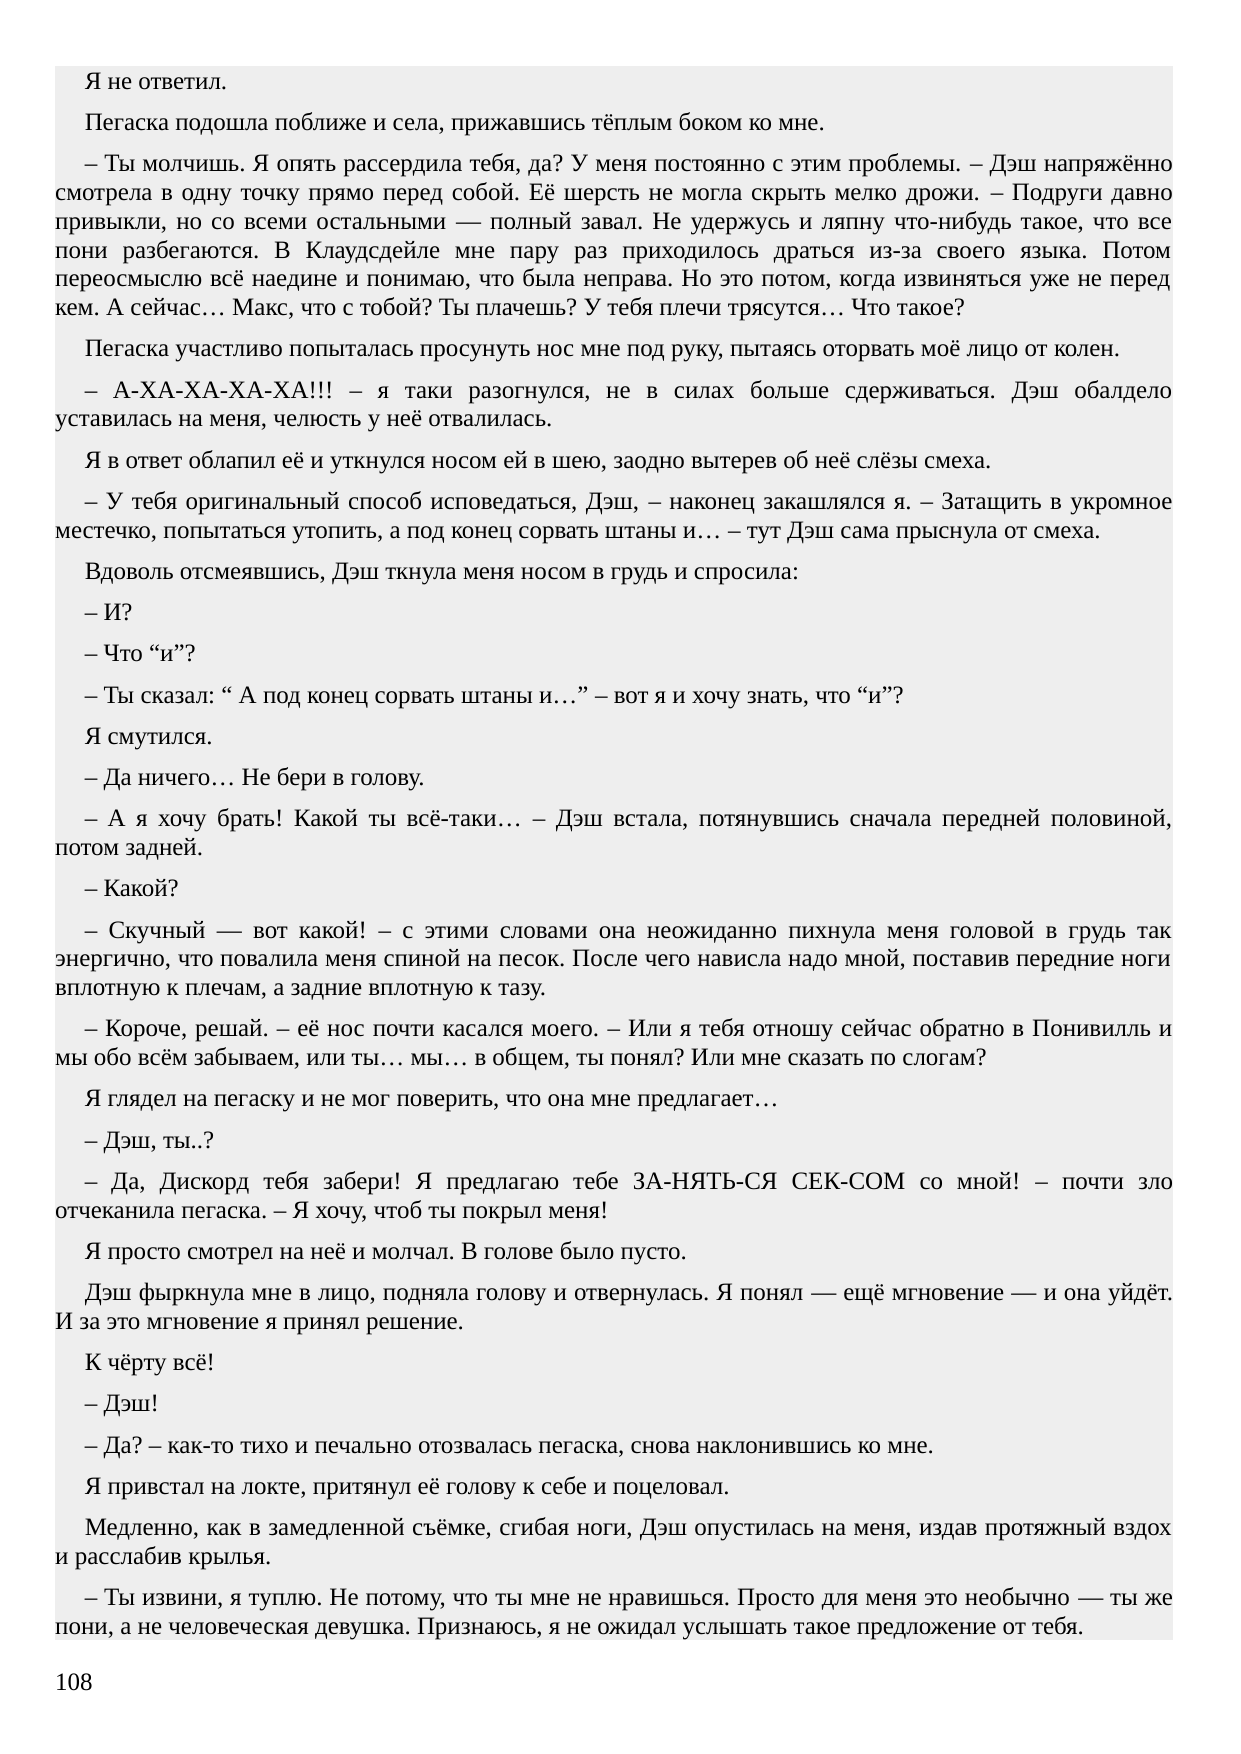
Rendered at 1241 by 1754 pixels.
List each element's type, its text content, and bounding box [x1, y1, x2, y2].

text Я не ответил. [55, 66, 1173, 95]
text Медленно, как в замедленной съёмке, сгибая ноги, Дэш опустилась на меня, издав протяжный вздох и расслабив крылья. [55, 1512, 1173, 1570]
text – И? [55, 597, 1173, 626]
text – Ты извини, я туплю. Не потому, что ты мне не нравишься. Просто для меня это необычно — ты же пони, а не человеческая девушка. Признаюсь, я не ожидал услышать такое предложение от тебя. [55, 1582, 1173, 1640]
text – Да, Дискорд тебя забери! Я предлагаю тебе ЗА-НЯТЬ-СЯ СЕК-СОМ со мной! – почти зло отчеканила пегаска. – Я хочу, чтоб ты покрыл меня! [55, 1166, 1173, 1223]
text Я в ответ облапил её и уткнулся носом ей в шею, заодно вытерев об неё слёзы смеха. [55, 445, 1173, 473]
text Я глядел на пегаску и не мог поверить, что она мне предлагает… [55, 1083, 1173, 1112]
text – Короче, решай. – её нос почти касался моего. – Или я тебя отношу сейчас обратно в Понивилль и мы обо всём забываем, или ты… мы… в общем, ты понял? Или мне сказать по слогам? [55, 1013, 1173, 1071]
text – Дэш, ты..? [55, 1125, 1173, 1153]
text Я смутился. [55, 721, 1173, 750]
text Вдоволь отсмеявшись, Дэш ткнула меня носом в грудь и спросила: [55, 556, 1173, 585]
text Я привстал на локте, притянул её голову к себе и поцеловал. [55, 1471, 1173, 1500]
text – Да? – как-то тихо и печально отозвалась пегаска, снова наклонившись ко мне. [55, 1430, 1173, 1458]
text – Дэш! [55, 1388, 1173, 1417]
text Я просто смотрел на неё и молчал. В голове было пусто. [55, 1236, 1173, 1265]
text Пегаска подошла поближе и села, прижавшись тёплым боком ко мне. [55, 107, 1173, 136]
text – А я хочу брать! Какой ты всё-таки… – Дэш встала, потянувшись сначала передней половиной, потом задней. [55, 803, 1173, 861]
text – У тебя оригинальный способ исповедаться, Дэш, – наконец закашлялся я. – Затащить в укромное местечко, попытаться утопить, а под конец сорвать штаны и… – тут Дэш сама прыснула от смеха. [55, 486, 1173, 543]
text Пегаска участливо попыталась просунуть нос мне под руку, пытаясь оторвать моё лицо от колен. [55, 333, 1173, 362]
text – Да ничего… Не бери в голову. [55, 762, 1173, 791]
text – Скучный — вот какой! – с этими словами она неожиданно пихнула меня головой в грудь так энергично, что повалила меня спиной на песок. После чего нависла надо мной, поставив передние ноги вплотную к плечам, а задние вплотную к тазу. [55, 915, 1173, 1001]
text К чёрту всё! [55, 1347, 1173, 1376]
text – Какой? [55, 873, 1173, 902]
text Дэш фыркнула мне в лицо, подняла голову и отвернулась. Я понял — ещё мгновение — и она уйдёт. И за это мгновение я принял решение. [55, 1277, 1173, 1335]
text – А-ХА-ХА-ХА-ХА!!! – я таки разогнулся, не в силах больше сдерживаться. Дэш обалдело уставилась на меня, челюсть у неё отвалилась. [55, 375, 1173, 432]
text – Ты сказал: “ А под конец сорвать штаны и…” – вот я и хочу знать, что “и”? [55, 680, 1173, 708]
text – Ты молчишь. Я опять рассердила тебя, да? У меня постоянно с этим проблемы. – Дэш напряжённо смотрела в одну точку прямо перед собой. Её шерсть не могла скрыть мелко дрожи. – Подруги давно привыкли, но со всеми остальными — полный завал. Не удержусь и ляпну что-нибудь такое, что все пони разбегаются. В Клаудсдейле мне пару раз приходилось драться из-за своего языка. Потом переосмыслю всё наедине и понимаю, что была неправа. Но это потом, когда извиняться уже не перед кем. А сейчас… Макс, что с тобой? Ты плачешь? У тебя плечи трясутся… Что такое? [55, 148, 1173, 321]
text – Что “и”? [55, 638, 1173, 667]
